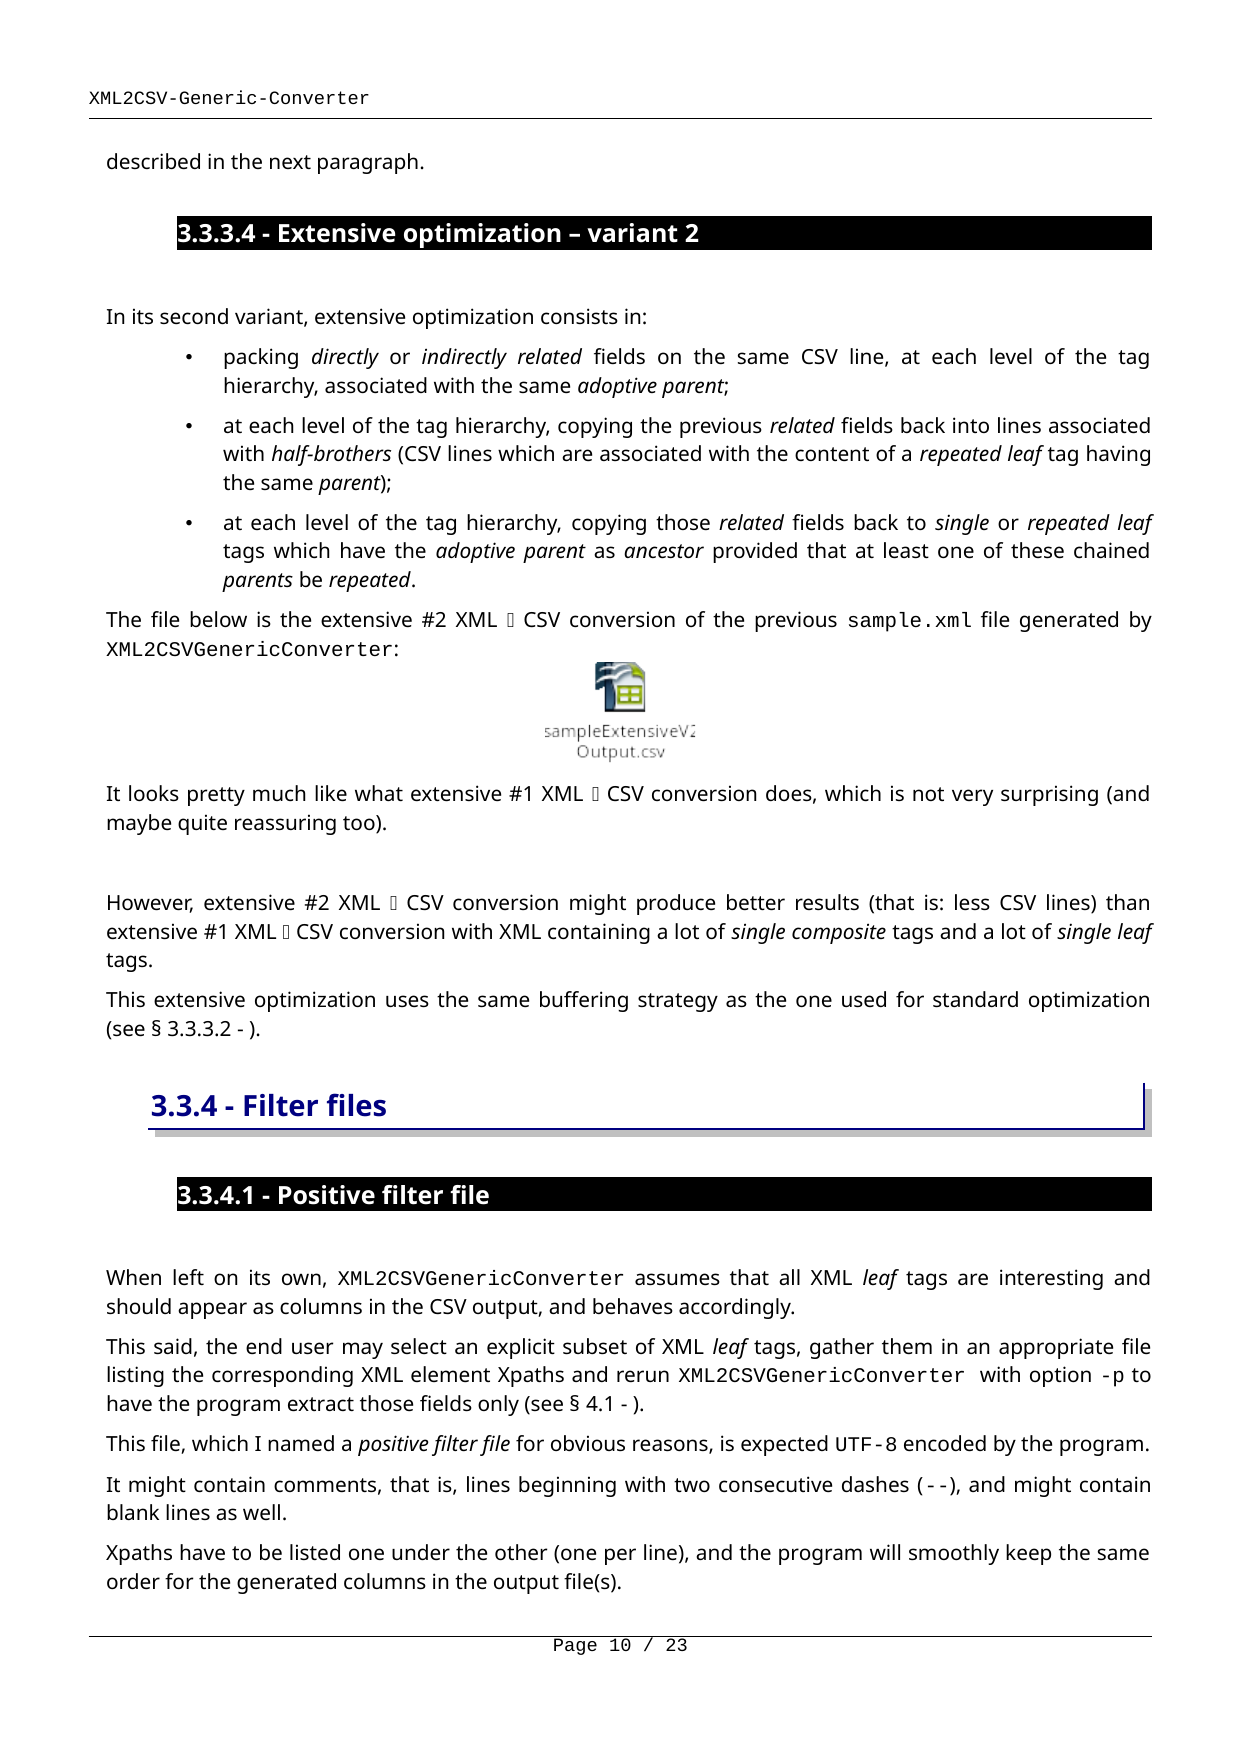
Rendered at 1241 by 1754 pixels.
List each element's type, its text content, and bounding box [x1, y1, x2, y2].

text Xpaths have to be listed one under the other (one per line), and the program will smoothly keep the same order for the generated columns in the output file(s). [106, 1538, 1152, 1595]
text When left on its own, XML2CSVGenericConverter assumes that all XML leaf tags are interesting and should appear as columns in the CSV output, and behaves accordingly. [106, 1263, 1152, 1320]
text It looks pretty much like what extensive #1 XML _ CSV conversion does, which is not very surprising (and maybe quite reassuring too). [106, 674, 1152, 836]
text This extensive optimization uses the same buffering strategy as the one used for standard optimization (see § 3.3.3.2 - ). [106, 985, 1152, 1042]
subtitle Extensive optimization – variant 2 [177, 216, 1152, 250]
list packing directly or indirectly related fields on the same CSV line, at each level of the tag hierarchy, associated with the same adoptive parent; [185, 342, 1152, 399]
list at each level of the tag hierarchy, copying the previous related fields back into lines associated with half-brothers (CSV lines which are associated with the content of a repeated leaf tag having the same parent); [185, 411, 1152, 496]
text It might contain comments, that is, lines beginning with two consecutive dashes (--), and might contain blank lines as well. [106, 1470, 1152, 1527]
text The file below is the extensive #2 XML _ CSV conversion of the previous sample.xml file generated by XML2CSVGenericConverter: [106, 605, 1152, 662]
subtitle Positive filter file [177, 1177, 1152, 1211]
text However, extensive #2 XML _ CSV conversion might produce better results (that is: less CSV lines) than extensive #1 XML _ CSV conversion with XML containing a lot of single composite tags and a lot of single leaf tags. [106, 888, 1152, 974]
text This file, which I named a positive filter file for obvious reasons, is expected UTF-8 encoded by the program. [106, 1429, 1152, 1458]
text In its second variant, extensive optimization consists in: [106, 302, 1152, 331]
subtitle Filter files [148, 1082, 1144, 1128]
list at each level of the tag hierarchy, copying those related fields back to single or repeated leaf tags which have the adoptive parent as ancestor provided that at least one of these chained parents be repeated. [185, 508, 1152, 593]
text described in the next paragraph. [106, 147, 1152, 176]
text This said, the end user may select an explicit subset of XML leaf tags, gather them in an appropriate file listing the corresponding XML element Xpaths and rerun XML2CSVGenericConverter with option -p to have the program extract those fields only (see § 4.1 - ). [106, 1332, 1152, 1418]
